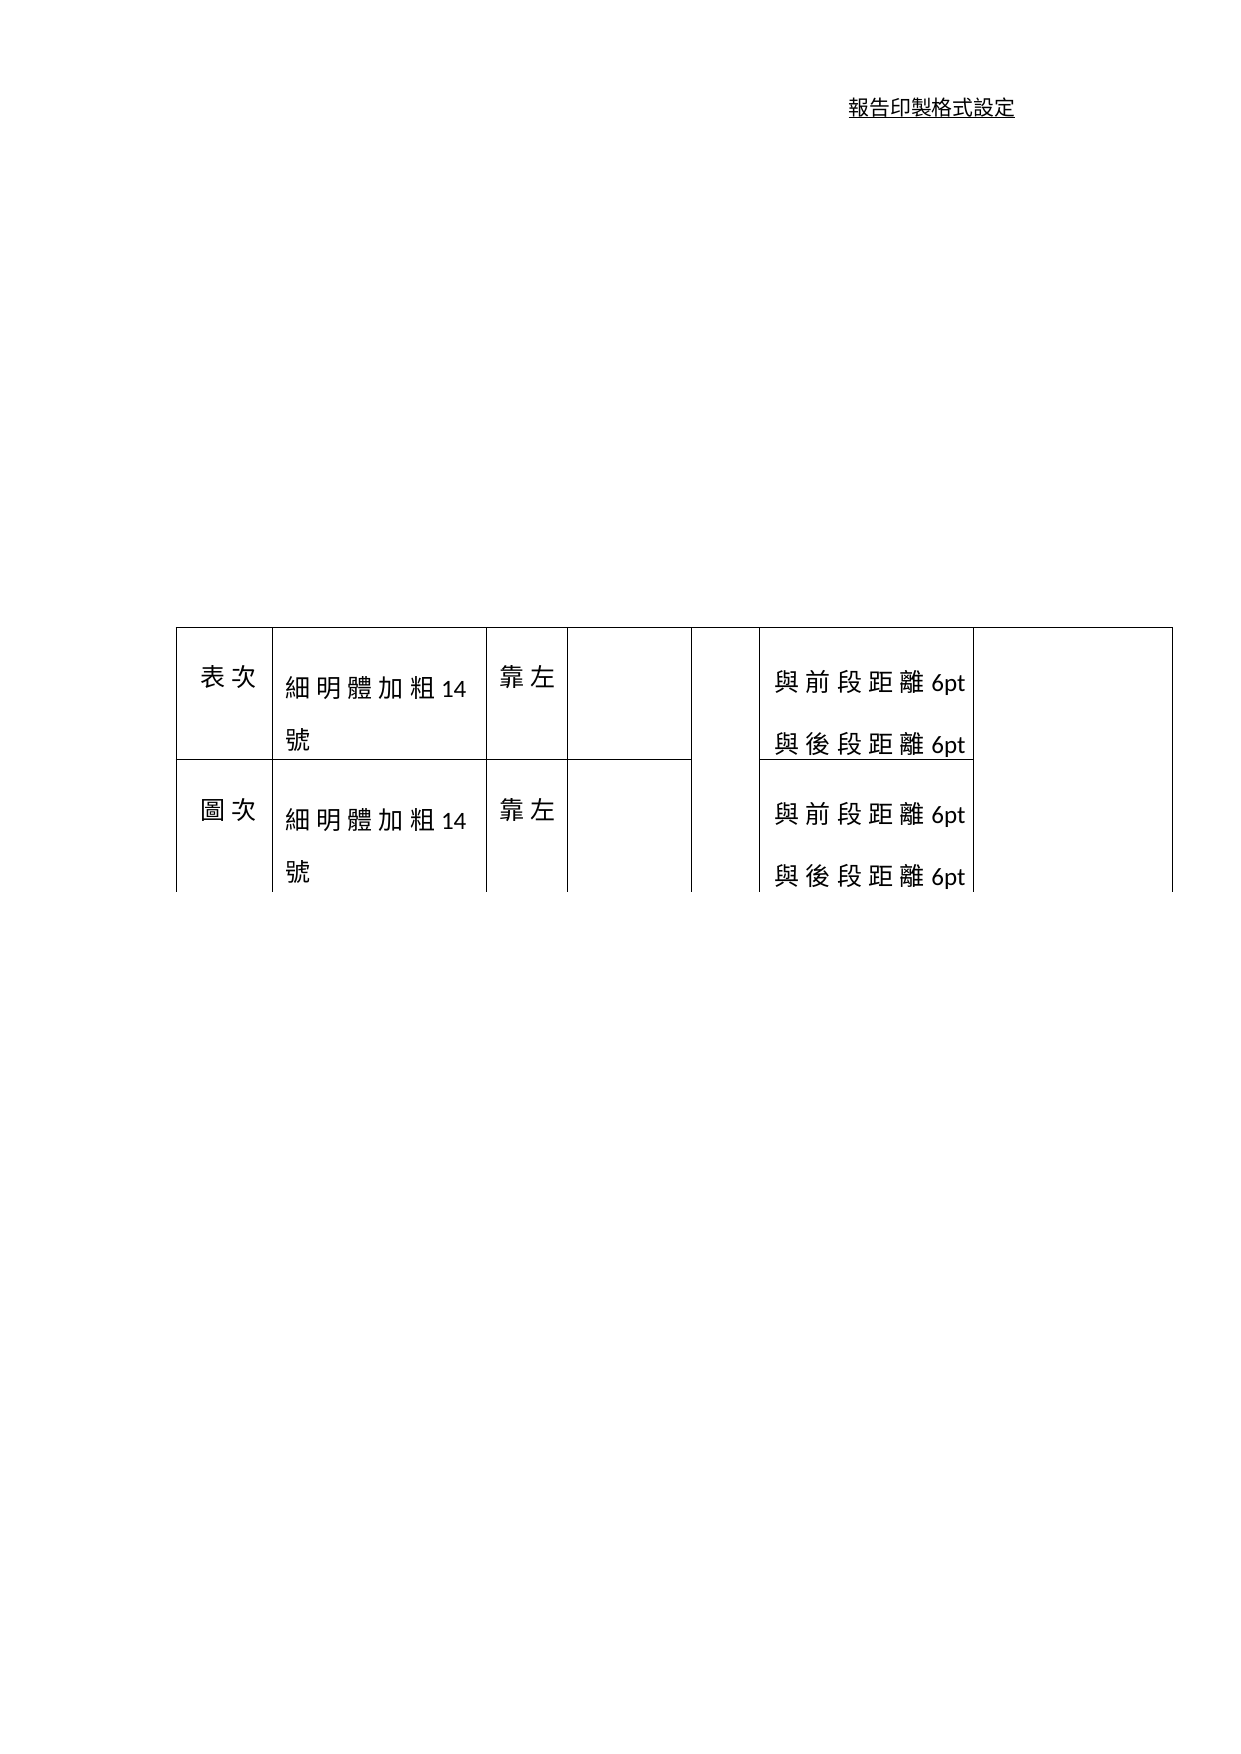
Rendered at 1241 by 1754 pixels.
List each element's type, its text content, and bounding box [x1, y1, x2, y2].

table_cell 靠左 [487, 628, 567, 759]
table_cell 細明體加粗14號 [273, 760, 486, 892]
table_cell 圖次 [177, 760, 272, 892]
table_cell [568, 628, 691, 759]
table_cell 表次 [177, 628, 272, 759]
table_cell [974, 628, 1172, 892]
table_cell 與前段距離6pt 與後段距離6pt [760, 760, 973, 892]
table_cell [568, 760, 691, 892]
table_cell 與前段距離6pt 與後段距離6pt [760, 628, 973, 759]
table_cell 靠左 [487, 760, 567, 892]
table_cell [692, 628, 759, 892]
table_cell 細明體加粗14號 [273, 628, 486, 759]
